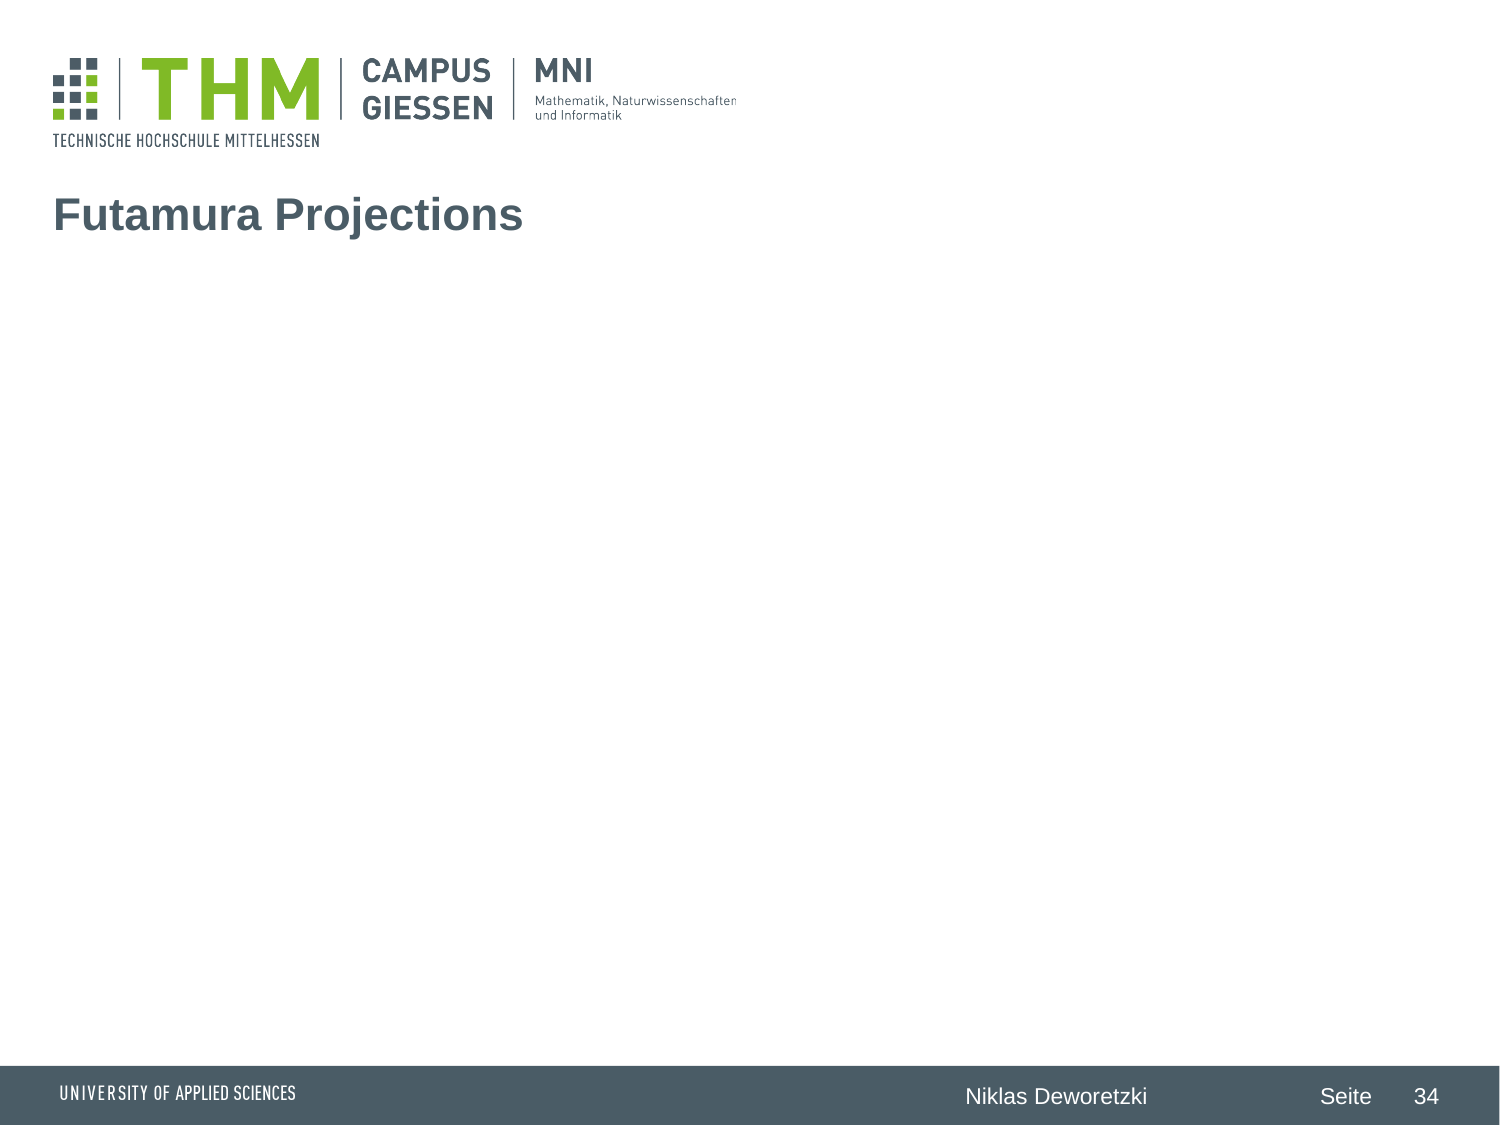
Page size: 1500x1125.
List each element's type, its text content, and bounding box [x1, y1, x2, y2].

slide_number [1376, 1073, 1455, 1118]
picture [59, 1082, 296, 1104]
picture [53, 58, 736, 147]
title Futamura Projections [53, 177, 1435, 272]
